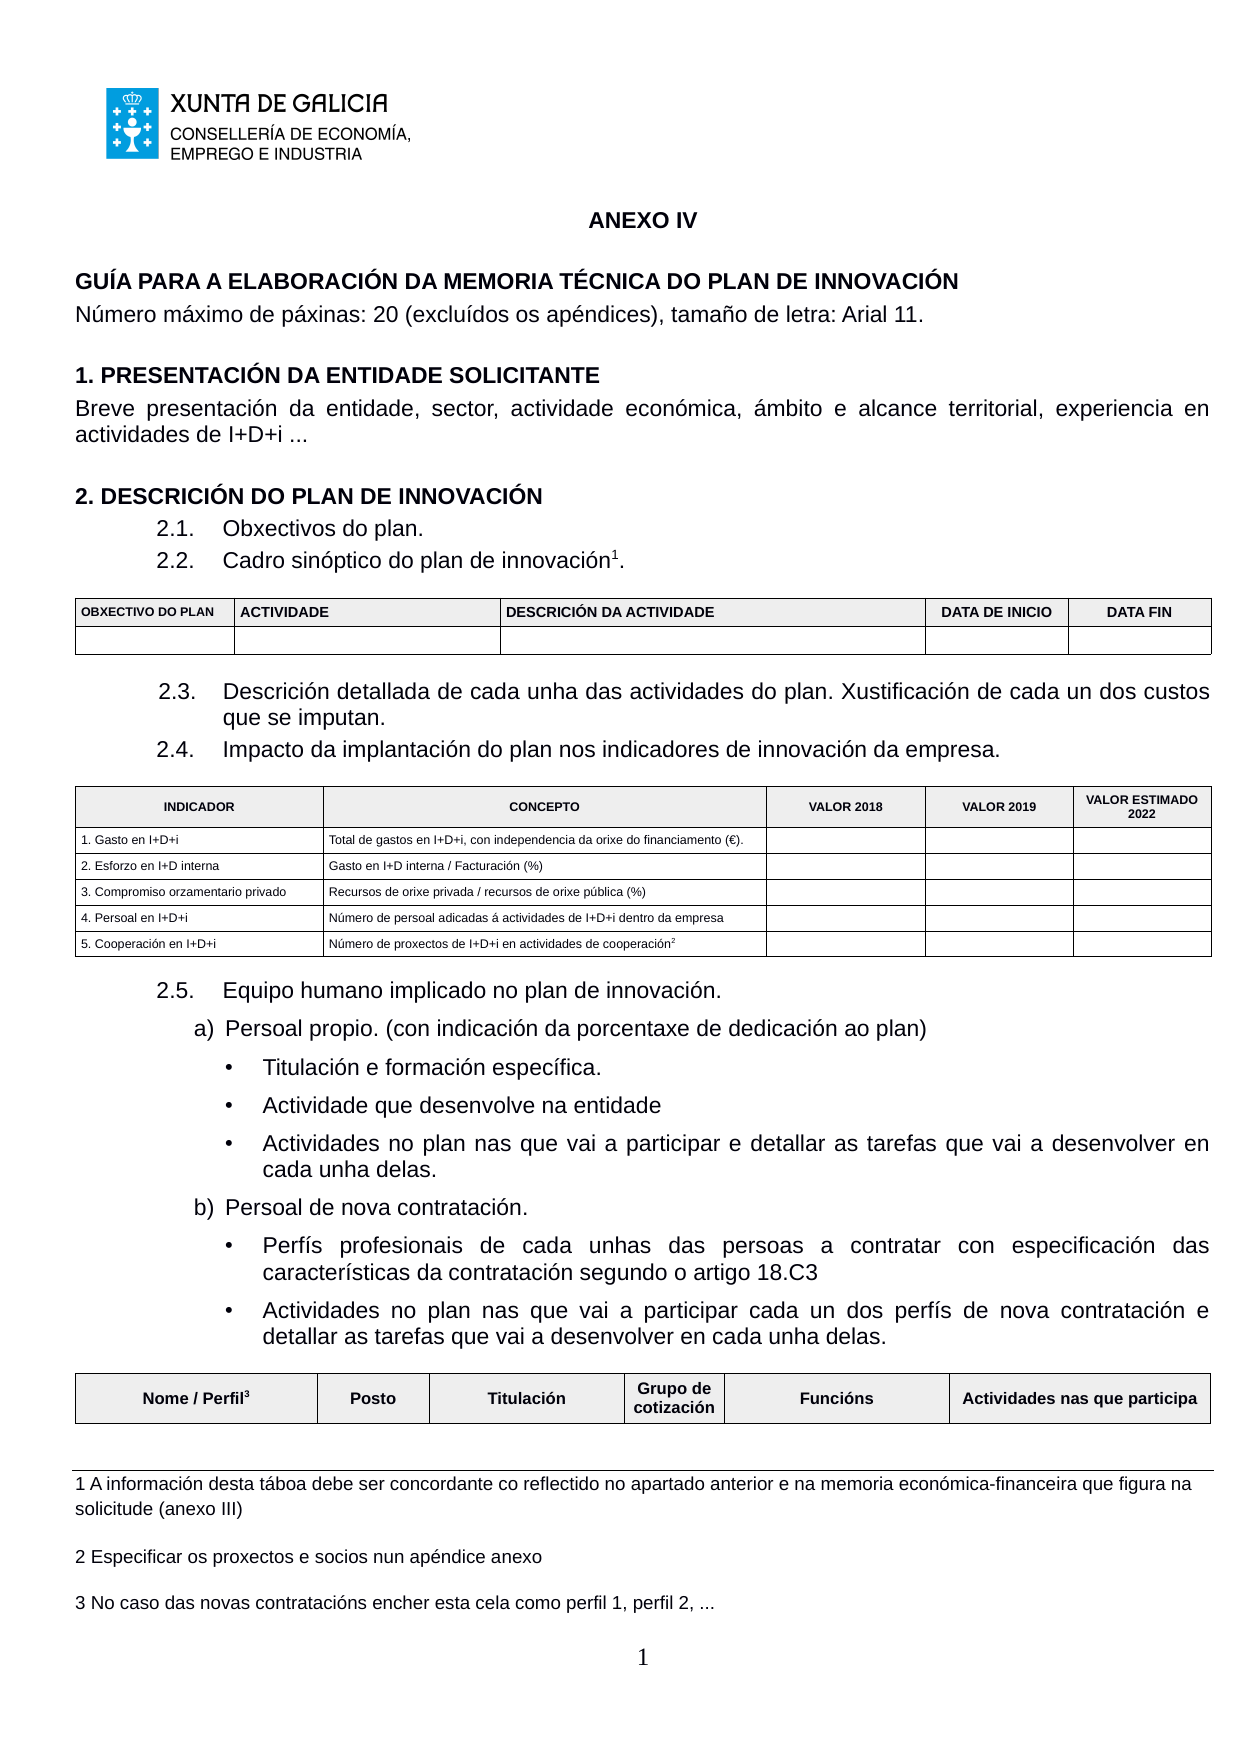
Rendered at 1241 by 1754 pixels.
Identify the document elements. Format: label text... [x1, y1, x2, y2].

table_cell Recursos de orixe privada / recursos de orixe pública (%) [324, 880, 766, 904]
table_header CONCEPTO [324, 787, 766, 827]
table_cell 4. Persoal en I+D+i [76, 906, 323, 931]
picture [114, 108, 120, 115]
picture [114, 139, 120, 146]
table_cell [1069, 627, 1211, 654]
table_cell [926, 854, 1073, 879]
table_header Titulación [430, 1374, 624, 1423]
list Cadro sinóptico do plan de innovación. [150, 547, 1211, 574]
table_cell [767, 828, 925, 853]
list Obxectivos do plan. [150, 515, 1211, 541]
table_cell [76, 627, 234, 654]
table_cell [926, 906, 1073, 931]
list Perfís profesionais de cada unhas das persoas a contratar con especificación das características da contratación segundo o artigo 18.C3 [225, 1232, 1211, 1285]
list A información desta táboa debe ser concordante co reflectido no apartado anterior e na memoria económica-financeira que figura na solicitude (anexo III) [72, 1471, 1214, 1522]
table_cell 2. Esforzo en I+D interna [76, 854, 323, 879]
text Número máximo de páxinas: 20 (excluídos os apéndices), tamaño de letra: Arial 11. [75, 301, 1211, 327]
table_cell [501, 627, 925, 654]
table_cell [767, 906, 925, 931]
text 1. PRESENTACIÓN DA ENTIDADE SOLICITANTE [75, 362, 1211, 389]
picture [144, 124, 151, 130]
text ANEXO IV [75, 207, 1211, 233]
table_header Posto [318, 1374, 429, 1423]
picture [106, 88, 410, 160]
table_cell Número de proxectos de I+D+i en actividades de cooperación [324, 932, 766, 956]
table_header Funcións [725, 1374, 949, 1423]
table_header VALOR 2018 [767, 787, 925, 827]
list Persoal propio. (con indicación da porcentaxe de dedicación ao plan) [187, 1015, 1211, 1042]
table_header Nome / Perfil [76, 1374, 317, 1423]
table_header VALOR 2019 [926, 787, 1073, 827]
table_cell [1074, 932, 1211, 956]
table_header ACTIVIDADE [235, 599, 500, 626]
text GUÍA PARA A ELABORACIÓN DA MEMORIA TÉCNICA DO PLAN DE INNOVACIÓN [75, 268, 1211, 295]
table_header Actividades nas que participa [950, 1374, 1210, 1423]
table_header OBXECTIVO DO PLAN [76, 599, 234, 626]
table_cell 3. Compromiso orzamentario privado [76, 880, 323, 904]
list Actividades no plan nas que vai a participar e detallar as tarefas que vai a desenvolver en cada unha delas. [225, 1130, 1211, 1182]
table_cell [1074, 906, 1211, 931]
table_cell [767, 854, 925, 879]
table_cell [1074, 828, 1211, 853]
picture [124, 118, 140, 151]
table_header DATA FIN [1069, 599, 1211, 626]
list Persoal de nova contratación. [187, 1194, 1211, 1221]
table_header Grupo de cotización [625, 1374, 724, 1423]
table_cell 1. Gasto en I+D+i [76, 828, 323, 853]
table_cell [926, 932, 1073, 956]
list Actividade que desenvolve na entidade [225, 1092, 1211, 1118]
picture [144, 108, 151, 115]
table_header INDICADOR [76, 787, 323, 827]
picture [129, 108, 136, 115]
table_cell [926, 828, 1073, 853]
table_header VALOR ESTIMADO 2022 [1074, 787, 1211, 827]
table_cell Total de gastos en I+D+i, con independencia da orixe do financiamento (€). [324, 828, 766, 853]
picture [144, 139, 151, 146]
list Titulación e formación específica. [225, 1053, 1211, 1080]
table_cell [926, 627, 1068, 654]
table_cell Gasto en I+D interna / Facturación (%) [324, 854, 766, 879]
list Equipo humano implicado no plan de innovación. [150, 977, 1211, 1003]
list Descrición detallada de cada unha das actividades do plan. Xustificación de cada un dos custos que se imputan. [152, 678, 1211, 731]
table_cell Número de persoal adicadas á actividades de I+D+i dentro da empresa [324, 906, 766, 931]
table_cell [1074, 880, 1211, 904]
table_cell [1074, 854, 1211, 879]
list Actividades no plan nas que vai a participar cada un dos perfís de nova contratación e detallar as tarefas que vai a desenvolver en cada unha delas. [225, 1297, 1211, 1349]
text 2. DESCRICIÓN DO PLAN DE INNOVACIÓN [75, 483, 1211, 509]
table_cell [235, 627, 500, 654]
table_header DATA DE INICIO [926, 599, 1068, 626]
table_header DESCRICIÓN DA ACTIVIDADE [501, 599, 925, 626]
table_cell 5. Cooperación en I+D+i [76, 932, 323, 956]
text Breve presentación da entidade, sector, actividade económica, ámbito e alcance territorial, experiencia en actividades de I+D+i ... [75, 395, 1211, 447]
table_cell [767, 932, 925, 956]
table_cell [767, 880, 925, 904]
list Impacto da implantación do plan nos indicadores de innovación da empresa. [150, 736, 1211, 763]
table_cell [926, 880, 1073, 904]
